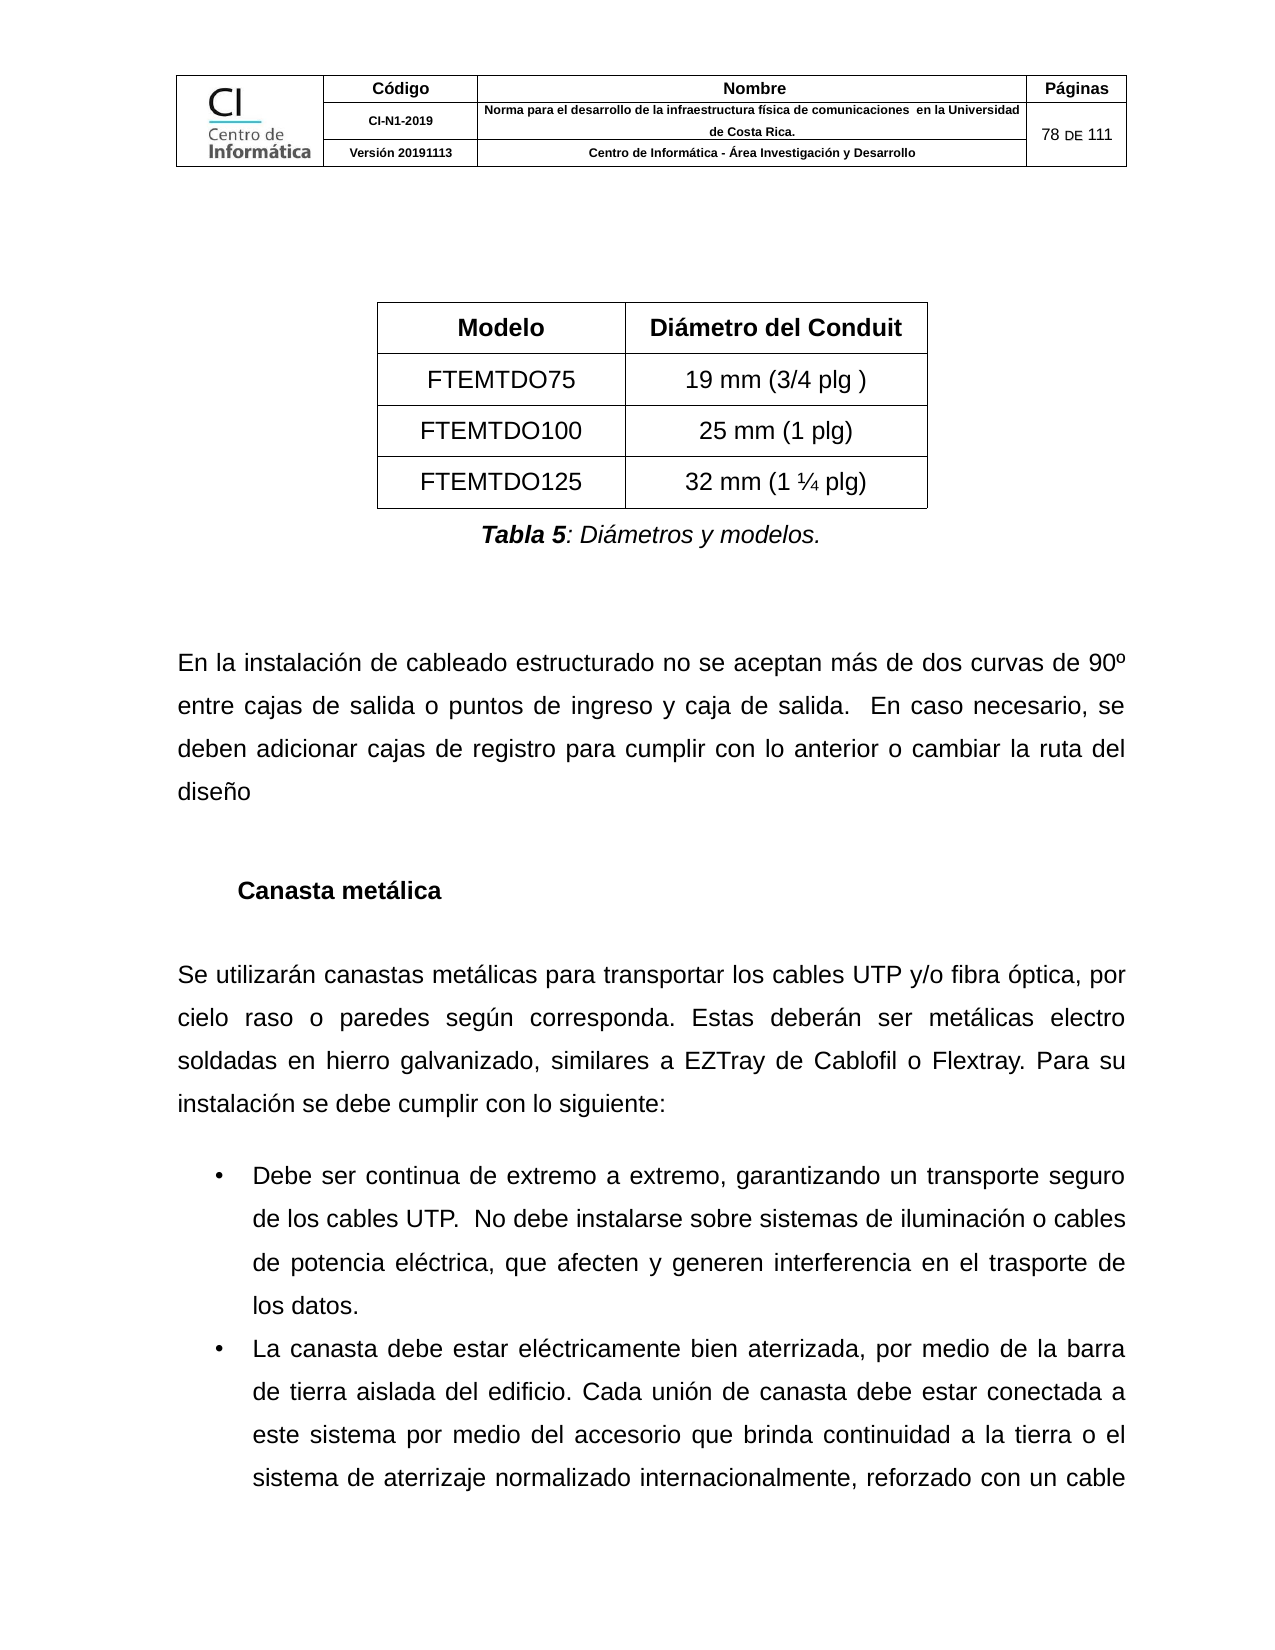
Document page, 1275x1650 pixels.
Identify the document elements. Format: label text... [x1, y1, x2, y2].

table_cell 32 mm (1 ¼ plg) [626, 457, 927, 507]
table_cell FTEMTDO100 [378, 406, 625, 456]
subtitle Canasta metálica [177, 876, 1127, 904]
table_header Diámetro del Conduit [626, 303, 927, 353]
text Se utilizarán canastas metálicas para transportar los cables UTP y/o fibra óptica, por cielo raso o paredes según corresponda. Estas deberán ser metálicas electro soldadas en hierro galvanizado, similares a EZTray de Cablofil o Flextray. Para su instalación se debe cumplir con lo siguiente: [177, 960, 1127, 1118]
text En la instalación de cableado estructurado no se aceptan más de dos curvas de 90º entre cajas de salida o puntos de ingreso y caja de salida. En caso necesario, se deben adicionar cajas de registro para cumplir con lo anterior o cambiar la ruta del diseño [177, 647, 1127, 806]
text Tabla 5: Diámetros y modelos. [177, 520, 1127, 549]
list La canasta debe estar eléctricamente bien aterrizada, por medio de la barra de tierra aislada del edificio. Cada unión de canasta debe estar conectada a este sistema por medio del accesorio que brinda continuidad a la tierra o el sistema de aterrizaje normalizado internacionalmente, reforzado con un cable [215, 1334, 1127, 1492]
table_cell FTEMTDO75 [378, 354, 625, 405]
table_cell FTEMTDO125 [378, 457, 625, 507]
list Debe ser continua de extremo a extremo, garantizando un transporte seguro de los cables UTP. No debe instalarse sobre sistemas de iluminación o cables de potencia eléctrica, que afecten y generen interferencia en el trasporte de los datos. [215, 1161, 1127, 1319]
table_cell 19 mm (3/4 plg ) [626, 354, 927, 405]
table_cell 25 mm (1 plg) [626, 406, 927, 456]
picture [206, 81, 312, 160]
table_header Modelo [378, 303, 625, 353]
